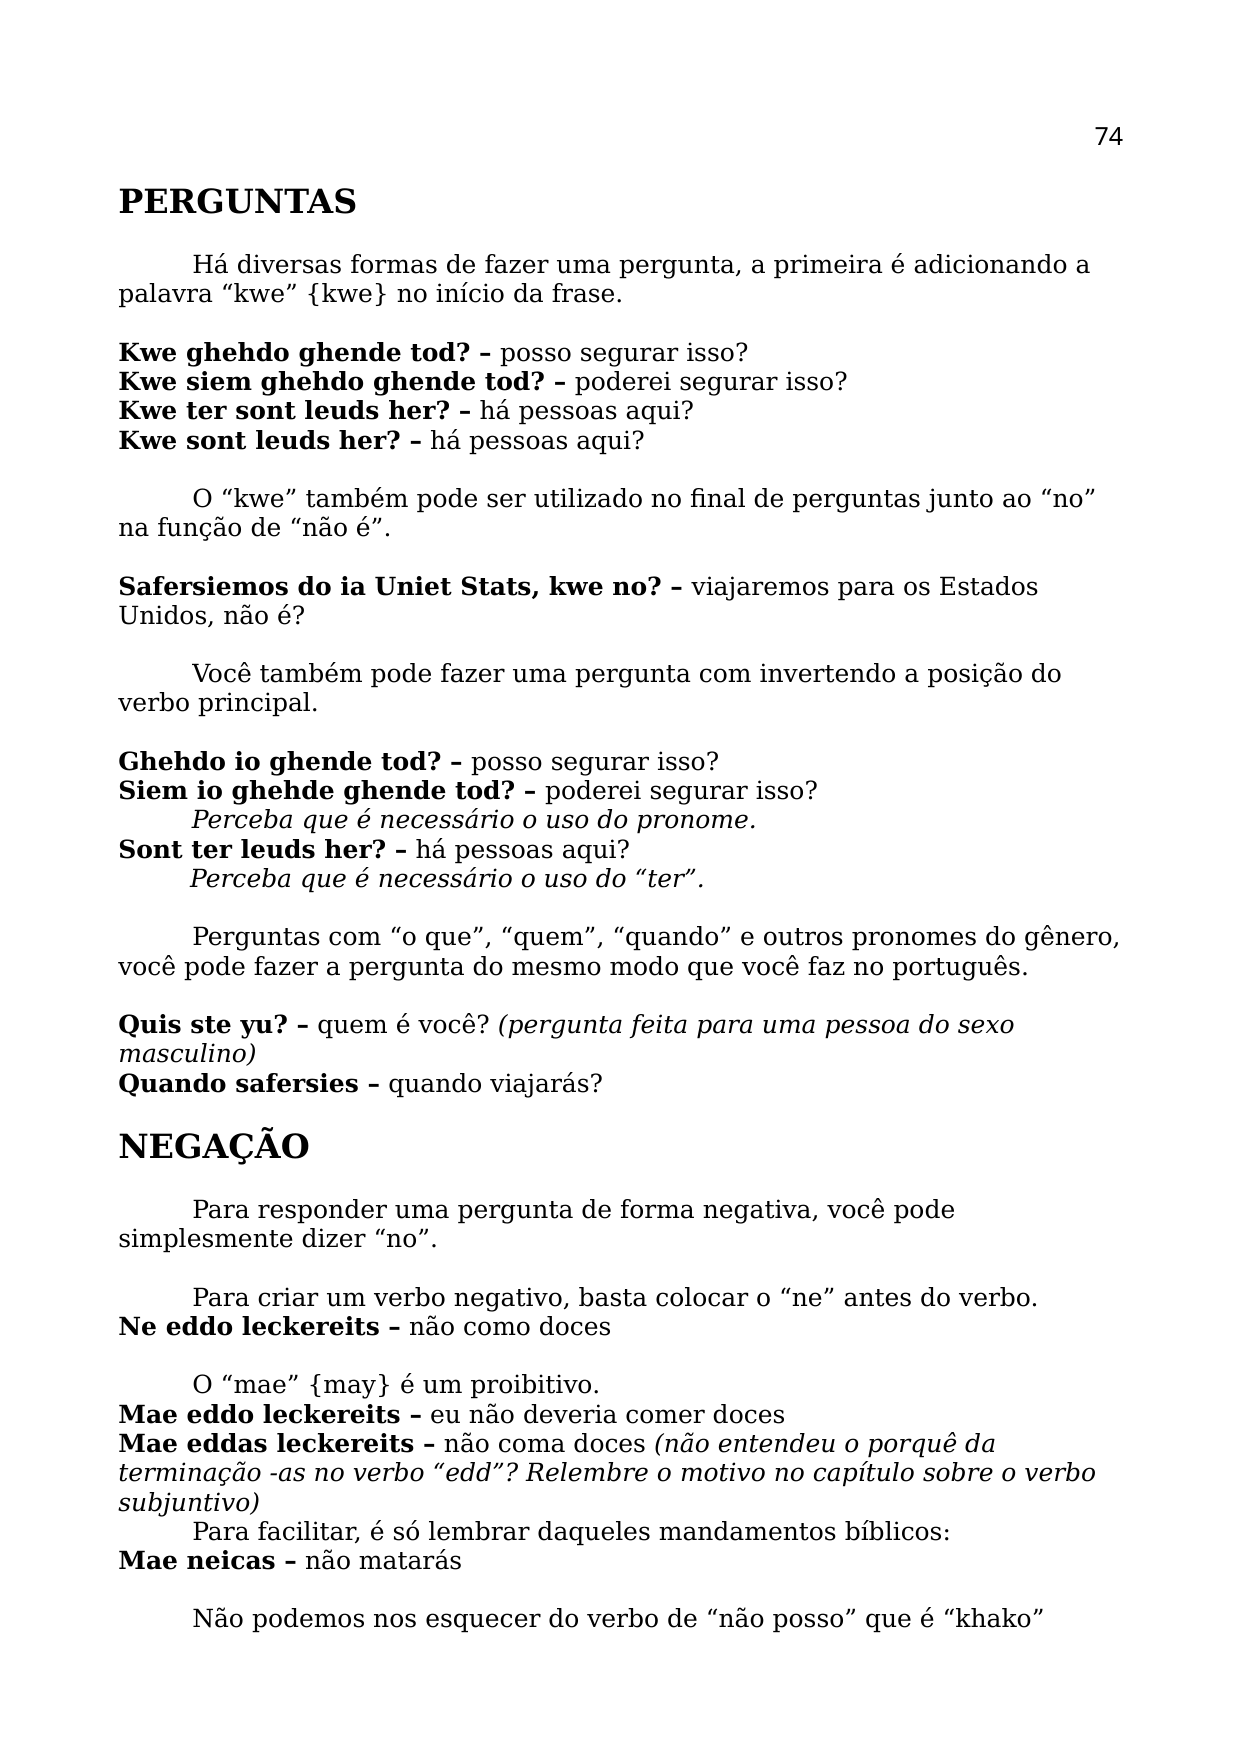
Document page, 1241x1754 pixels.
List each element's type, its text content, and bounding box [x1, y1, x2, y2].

text Para criar um verbo negativo, basta colocar o “ne” antes do verbo. [118, 1283, 1123, 1312]
text Você também pode fazer uma pergunta com invertendo a posição do verbo principal. [118, 659, 1123, 718]
text Quis ste yu? – quem é você? (pergunta feita para uma pessoa do sexo masculino) [118, 1010, 1123, 1068]
text Safersiemos do ia Uniet Stats, kwe no? – viajaremos para os Estados Unidos, não é? [118, 572, 1123, 630]
text Kwe sont leuds her? – há pessoas aqui? [118, 426, 1123, 455]
text Para responder uma pergunta de forma negativa, você pode simplesmente dizer “no”. [118, 1195, 1123, 1254]
text Ghehdo io ghende tod? – posso segurar isso? [118, 747, 1123, 776]
text O “kwe” também pode ser utilizado no final de perguntas junto ao “no” na função de “não é”. [118, 484, 1123, 542]
text O “mae” {may} é um proibitivo. [118, 1371, 1123, 1400]
text Há diversas formas de fazer uma pergunta, a primeira é adicionando a palavra “kwe” {kwe} no início da frase. [118, 250, 1123, 308]
text Perceba que é necessário o uso do “ter”. [190, 864, 1123, 893]
text Mae eddas leckereits – não coma doces (não entendeu o porquê da terminação -as no verbo “edd”? Relembre o motivo no capítulo sobre o verbo subjuntivo) [118, 1429, 1123, 1517]
text Perguntas com “o que”, “quem”, “quando” e outros pronomes do gênero, você pode fazer a pergunta do mesmo modo que você faz no português. [118, 922, 1123, 981]
text Siem io ghehde ghende tod? – poderei segurar isso? [118, 776, 1123, 806]
text Sont ter leuds her? – há pessoas aqui? [118, 835, 1123, 864]
text Mae eddo leckereits – eu não deveria comer doces [118, 1400, 1123, 1429]
text Quando safersies – quando viajarás? [118, 1068, 1123, 1098]
text Ne eddo leckereits – não como doces [118, 1312, 1123, 1341]
text Perceba que é necessário o uso do pronome. [192, 806, 1123, 835]
text Kwe ghehdo ghende tod? – posso segurar isso? [118, 337, 1123, 367]
text Kwe siem ghehdo ghende tod? – poderei segurar isso? [118, 367, 1123, 396]
subtitle NEGAÇÃO [118, 1127, 1123, 1166]
text Mae neicas – não matarás [118, 1546, 1123, 1575]
text Kwe ter sont leuds her? – há pessoas aqui? [118, 396, 1123, 426]
text Para facilitar, é só lembrar daqueles mandamentos bíblicos: [118, 1517, 1123, 1546]
subtitle PERGUNTAS [118, 182, 1123, 221]
text Não podemos nos esquecer do verbo de “não posso” que é “khako” [118, 1604, 1123, 1634]
